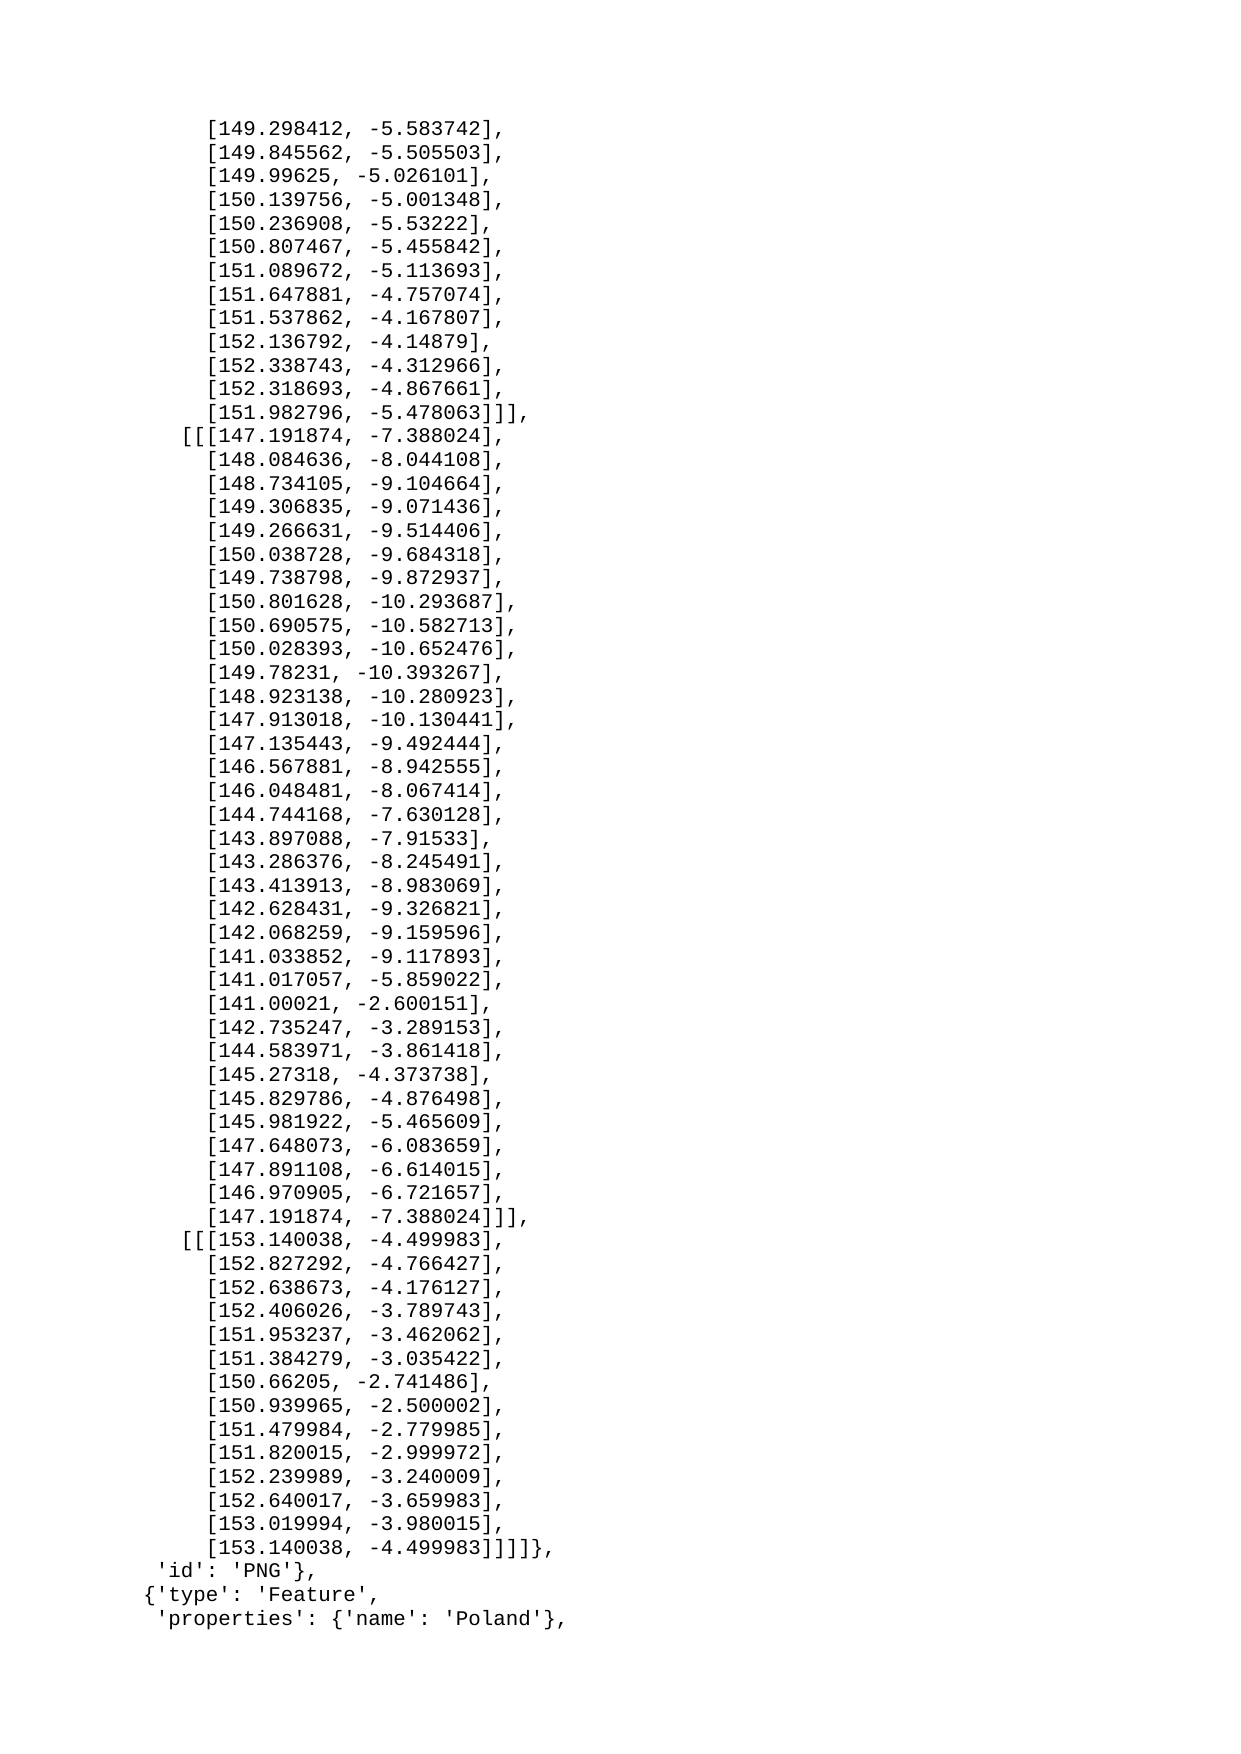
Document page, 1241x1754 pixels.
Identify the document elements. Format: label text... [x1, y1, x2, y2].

text [148.084636, -8.044108], [118, 449, 1122, 473]
text [146.567881, -8.942555], [118, 757, 1122, 780]
text [146.970905, -6.721657], [118, 1182, 1122, 1206]
text [149.78231, -10.393267], [118, 662, 1122, 686]
text [151.647881, -4.757074], [118, 284, 1122, 307]
text [142.735247, -3.289153], [118, 1017, 1122, 1040]
text [149.306835, -9.071436], [118, 496, 1122, 520]
text [141.00021, -2.600151], [118, 993, 1122, 1017]
text [149.266631, -9.514406], [118, 520, 1122, 544]
text [141.033852, -9.117893], [118, 946, 1122, 969]
text [142.068259, -9.159596], [118, 922, 1122, 946]
text [151.820015, -2.999972], [118, 1442, 1122, 1466]
text [143.286376, -8.245491], [118, 851, 1122, 875]
text [150.028393, -10.652476], [118, 638, 1122, 662]
text [149.845562, -5.505503], [118, 142, 1122, 165]
text [153.019994, -3.980015], [118, 1513, 1122, 1537]
text [145.829786, -4.876498], [118, 1088, 1122, 1111]
text [150.66205, -2.741486], [118, 1371, 1122, 1395]
text [[[153.140038, -4.499983], [118, 1229, 1122, 1253]
text [152.827292, -4.766427], [118, 1253, 1122, 1277]
text 'id': 'PNG'}, [118, 1561, 1122, 1584]
text [150.690575, -10.582713], [118, 615, 1122, 638]
text [151.953237, -3.462062], [118, 1324, 1122, 1348]
text [151.479984, -2.779985], [118, 1419, 1122, 1442]
text [143.897088, -7.91533], [118, 827, 1122, 851]
text 'properties': {'name': 'Poland'}, [118, 1608, 1122, 1631]
text [142.628431, -9.326821], [118, 898, 1122, 922]
text [150.038728, -9.684318], [118, 544, 1122, 567]
text [147.191874, -7.388024]]], [118, 1206, 1122, 1229]
text [148.734105, -9.104664], [118, 473, 1122, 496]
text [150.939965, -2.500002], [118, 1395, 1122, 1419]
text [147.891108, -6.614015], [118, 1158, 1122, 1182]
text [143.413913, -8.983069], [118, 875, 1122, 898]
text [152.136792, -4.14879], [118, 331, 1122, 354]
text [150.801628, -10.293687], [118, 591, 1122, 615]
text [146.048481, -8.067414], [118, 780, 1122, 804]
text [148.923138, -10.280923], [118, 686, 1122, 709]
text [152.338743, -4.312966], [118, 354, 1122, 378]
text [153.140038, -4.499983]]]]}, [118, 1537, 1122, 1561]
text [149.738798, -9.872937], [118, 567, 1122, 591]
text [149.298412, -5.583742], [118, 118, 1122, 142]
text [[[147.191874, -7.388024], [118, 426, 1122, 449]
text [152.406026, -3.789743], [118, 1300, 1122, 1324]
text [152.640017, -3.659983], [118, 1489, 1122, 1513]
text [151.537862, -4.167807], [118, 307, 1122, 331]
text [151.384279, -3.035422], [118, 1348, 1122, 1371]
text [147.913018, -10.130441], [118, 709, 1122, 733]
text [150.236908, -5.53222], [118, 213, 1122, 236]
text [144.744168, -7.630128], [118, 804, 1122, 827]
text [141.017057, -5.859022], [118, 969, 1122, 993]
text [147.648073, -6.083659], [118, 1135, 1122, 1158]
text [151.089672, -5.113693], [118, 260, 1122, 284]
text [144.583971, -3.861418], [118, 1040, 1122, 1064]
text [147.135443, -9.492444], [118, 733, 1122, 757]
text [145.27318, -4.373738], [118, 1064, 1122, 1088]
text [150.807467, -5.455842], [118, 236, 1122, 260]
text [151.982796, -5.478063]]], [118, 402, 1122, 426]
text [152.638673, -4.176127], [118, 1277, 1122, 1300]
text {'type': 'Feature', [118, 1584, 1122, 1608]
text [150.139756, -5.001348], [118, 189, 1122, 213]
text [145.981922, -5.465609], [118, 1111, 1122, 1135]
text [152.239989, -3.240009], [118, 1466, 1122, 1489]
text [149.99625, -5.026101], [118, 165, 1122, 189]
text [152.318693, -4.867661], [118, 378, 1122, 402]
